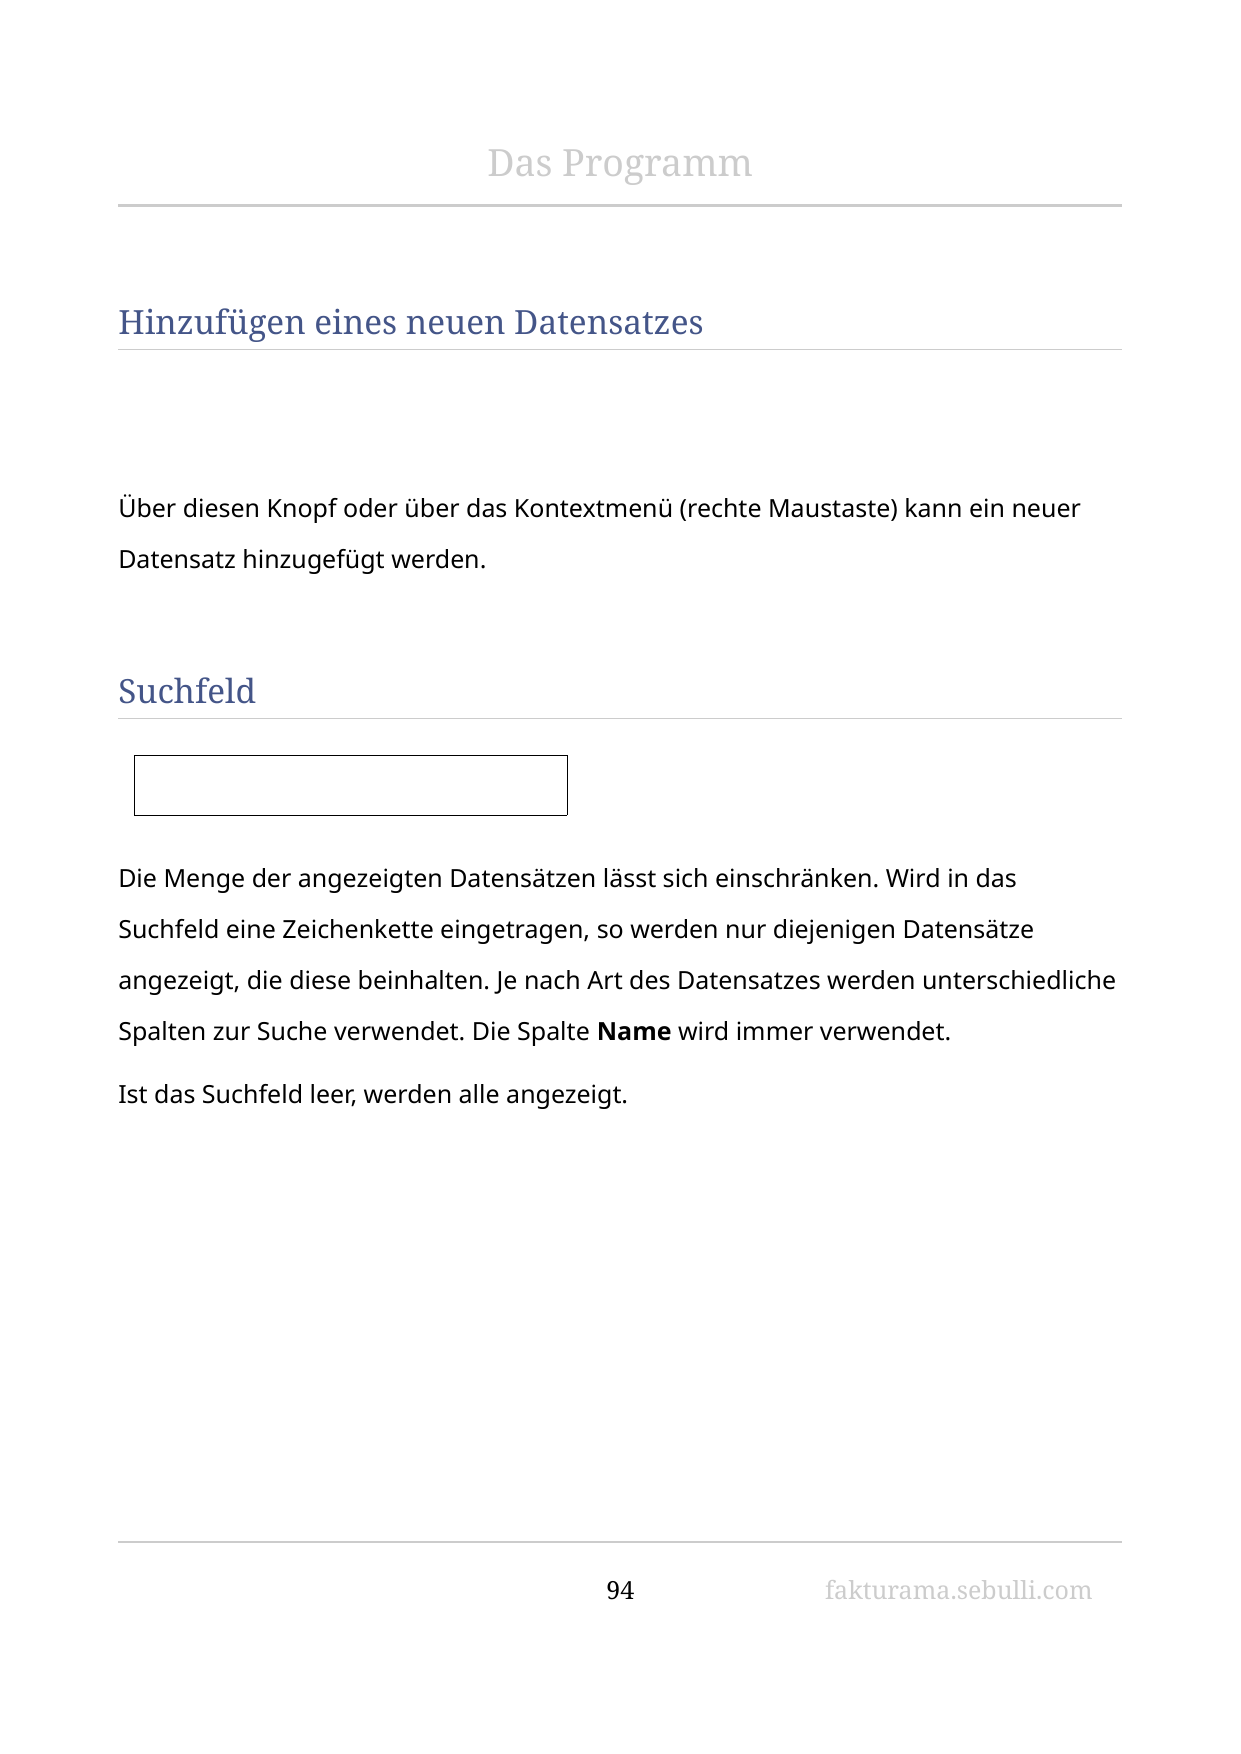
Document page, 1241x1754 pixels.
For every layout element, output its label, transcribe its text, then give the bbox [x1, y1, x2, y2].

text Ist das Suchfeld leer, werden alle angezeigt. [118, 1077, 1122, 1111]
subtitle Hinzufügen eines neuen Datensatzes [118, 299, 1122, 349]
text Die Menge der angezeigten Datensätzen lässt sich einschränken. Wird in das Suchfeld eine Zeichenkette eingetragen, so werden nur diejenigen Datensätze angezeigt, die diese beinhalten. Je nach Art des Datensatzes werden unterschiedliche Spalten zur Suche verwendet. Die Spalte Name wird immer verwendet. [118, 860, 1122, 1047]
text Über diesen Knopf oder über das Kontextmenü (rechte Maustaste) kann ein neuer Datensatz hinzugefügt werden. [118, 490, 1122, 575]
subtitle Suchfeld [118, 667, 1122, 718]
